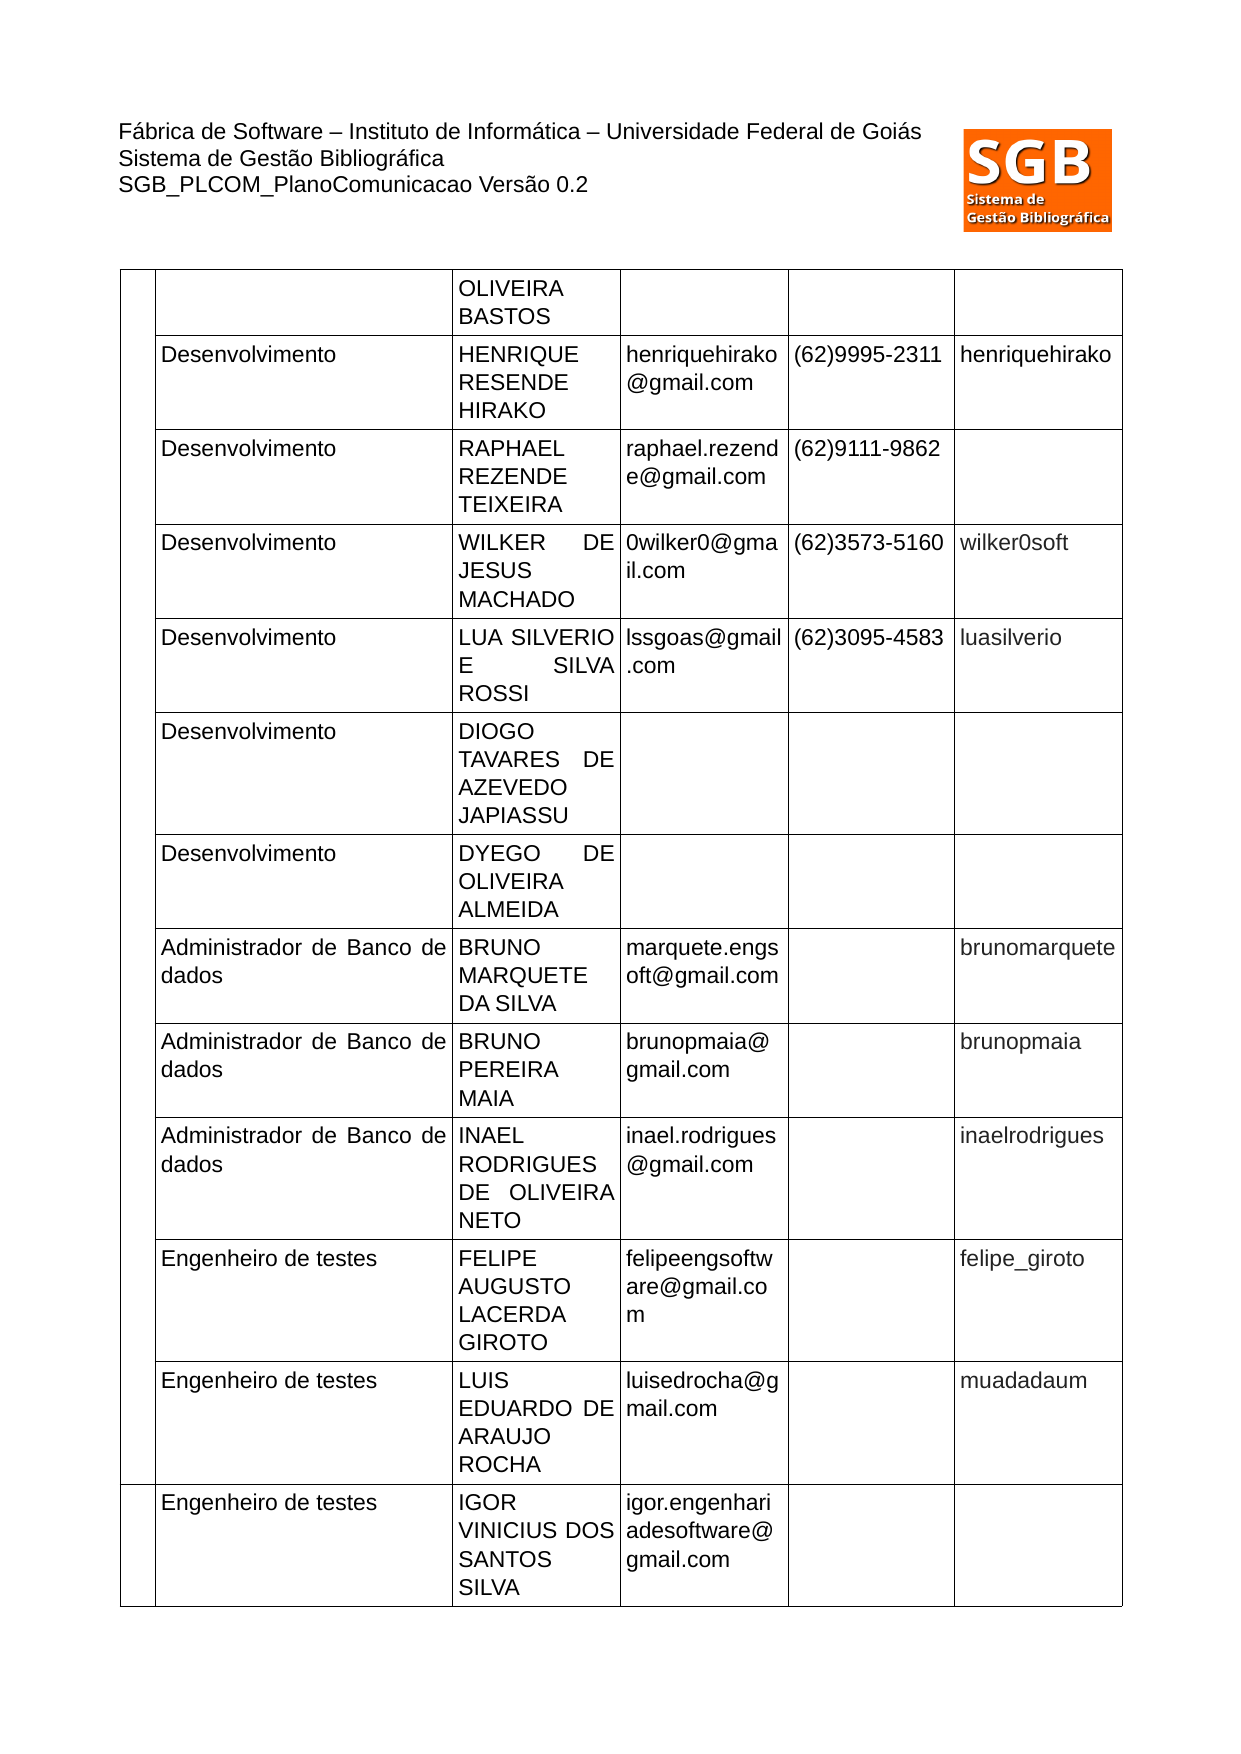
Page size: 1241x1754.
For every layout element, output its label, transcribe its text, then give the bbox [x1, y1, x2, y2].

table_cell WILKER DE JESUS MACHADO [453, 525, 620, 618]
table_cell igor.engenhariadesoftware@gmail.com [621, 1485, 788, 1606]
table_cell FELIPE AUGUSTO LACERDA GIROTO [453, 1240, 620, 1361]
table_cell RAPHAEL REZENDE TEIXEIRA [453, 430, 620, 523]
table_cell [789, 1118, 954, 1239]
table_cell [121, 270, 155, 1483]
table_cell luisedrocha@gmail.com [621, 1362, 788, 1483]
table_cell felipe_giroto [955, 1240, 1122, 1361]
table_cell Desenvolvimento [156, 525, 452, 618]
table_cell [621, 713, 788, 834]
table_cell brunopmaia [955, 1024, 1122, 1117]
table_cell Desenvolvimento [156, 713, 452, 834]
table_cell [621, 835, 788, 928]
table_cell marquete.engsoft@gmail.com [621, 929, 788, 1022]
table_cell Desenvolvimento [156, 835, 452, 928]
table_cell [789, 270, 954, 335]
table_cell [789, 1485, 954, 1606]
table_cell brunomarquete [955, 929, 1122, 1022]
table_cell Engenheiro de testes [156, 1240, 452, 1361]
table_cell felipeengsoftware@gmail.com [621, 1240, 788, 1361]
table_cell [955, 270, 1122, 335]
table_cell [789, 713, 954, 834]
table_cell (62)9995-2311 [789, 336, 954, 429]
table_cell (62)9111-9862 [789, 430, 954, 523]
table_cell BRUNO PEREIRA MAIA [453, 1024, 620, 1117]
table_cell wilker0soft [955, 525, 1122, 618]
table_cell LUIS EDUARDO DE ARAUJO ROCHA [453, 1362, 620, 1483]
table_cell Engenheiro de testes [156, 1362, 452, 1483]
table_cell OLIVEIRA BASTOS [453, 270, 620, 335]
table_cell raphael.rezende@gmail.com [621, 430, 788, 523]
table_cell Administrador de Banco de dados [156, 1118, 452, 1239]
table_cell 0wilker0@gmail.com [621, 525, 788, 618]
table_cell [789, 1240, 954, 1361]
table_cell [955, 713, 1122, 834]
table_cell [789, 1024, 954, 1117]
table_cell [955, 430, 1122, 523]
table_cell Engenheiro de testes [156, 1485, 452, 1606]
picture [963, 129, 1112, 232]
table_cell [121, 1485, 155, 1606]
table_cell [789, 835, 954, 928]
table_cell luasilverio [955, 619, 1122, 712]
table_cell INAEL RODRIGUES DE OLIVEIRA NETO [453, 1118, 620, 1239]
table_cell DYEGO DE OLIVEIRA ALMEIDA [453, 835, 620, 928]
table_cell HENRIQUE RESENDE HIRAKO [453, 336, 620, 429]
table_cell inaelrodrigues [955, 1118, 1122, 1239]
table_cell [789, 1362, 954, 1483]
table_cell Desenvolvimento [156, 336, 452, 429]
table_cell Administrador de Banco de dados [156, 1024, 452, 1117]
table_cell [789, 929, 954, 1022]
table_cell [156, 270, 452, 335]
table_cell Administrador de Banco de dados [156, 929, 452, 1022]
table_cell [955, 835, 1122, 928]
table_cell LUA SILVERIO E SILVA ROSSI [453, 619, 620, 712]
table_cell Desenvolvimento [156, 619, 452, 712]
table_cell Desenvolvimento [156, 430, 452, 523]
table_cell henriquehirako [955, 336, 1122, 429]
table_cell inael.rodrigues@gmail.com [621, 1118, 788, 1239]
table_cell brunopmaia@gmail.com [621, 1024, 788, 1117]
table_cell BRUNO MARQUETE DA SILVA [453, 929, 620, 1022]
table_cell muadadaum [955, 1362, 1122, 1483]
table_cell IGOR VINICIUS DOS SANTOS SILVA [453, 1485, 620, 1606]
table_cell (62)3573-5160 [789, 525, 954, 618]
table_cell [955, 1485, 1122, 1606]
table_cell [621, 270, 788, 335]
table_cell DIOGO TAVARES DE AZEVEDO JAPIASSU [453, 713, 620, 834]
table_cell (62)3095-4583 [789, 619, 954, 712]
table_cell lssgoas@gmail.com [621, 619, 788, 712]
table_cell henriquehirako@gmail.com [621, 336, 788, 429]
